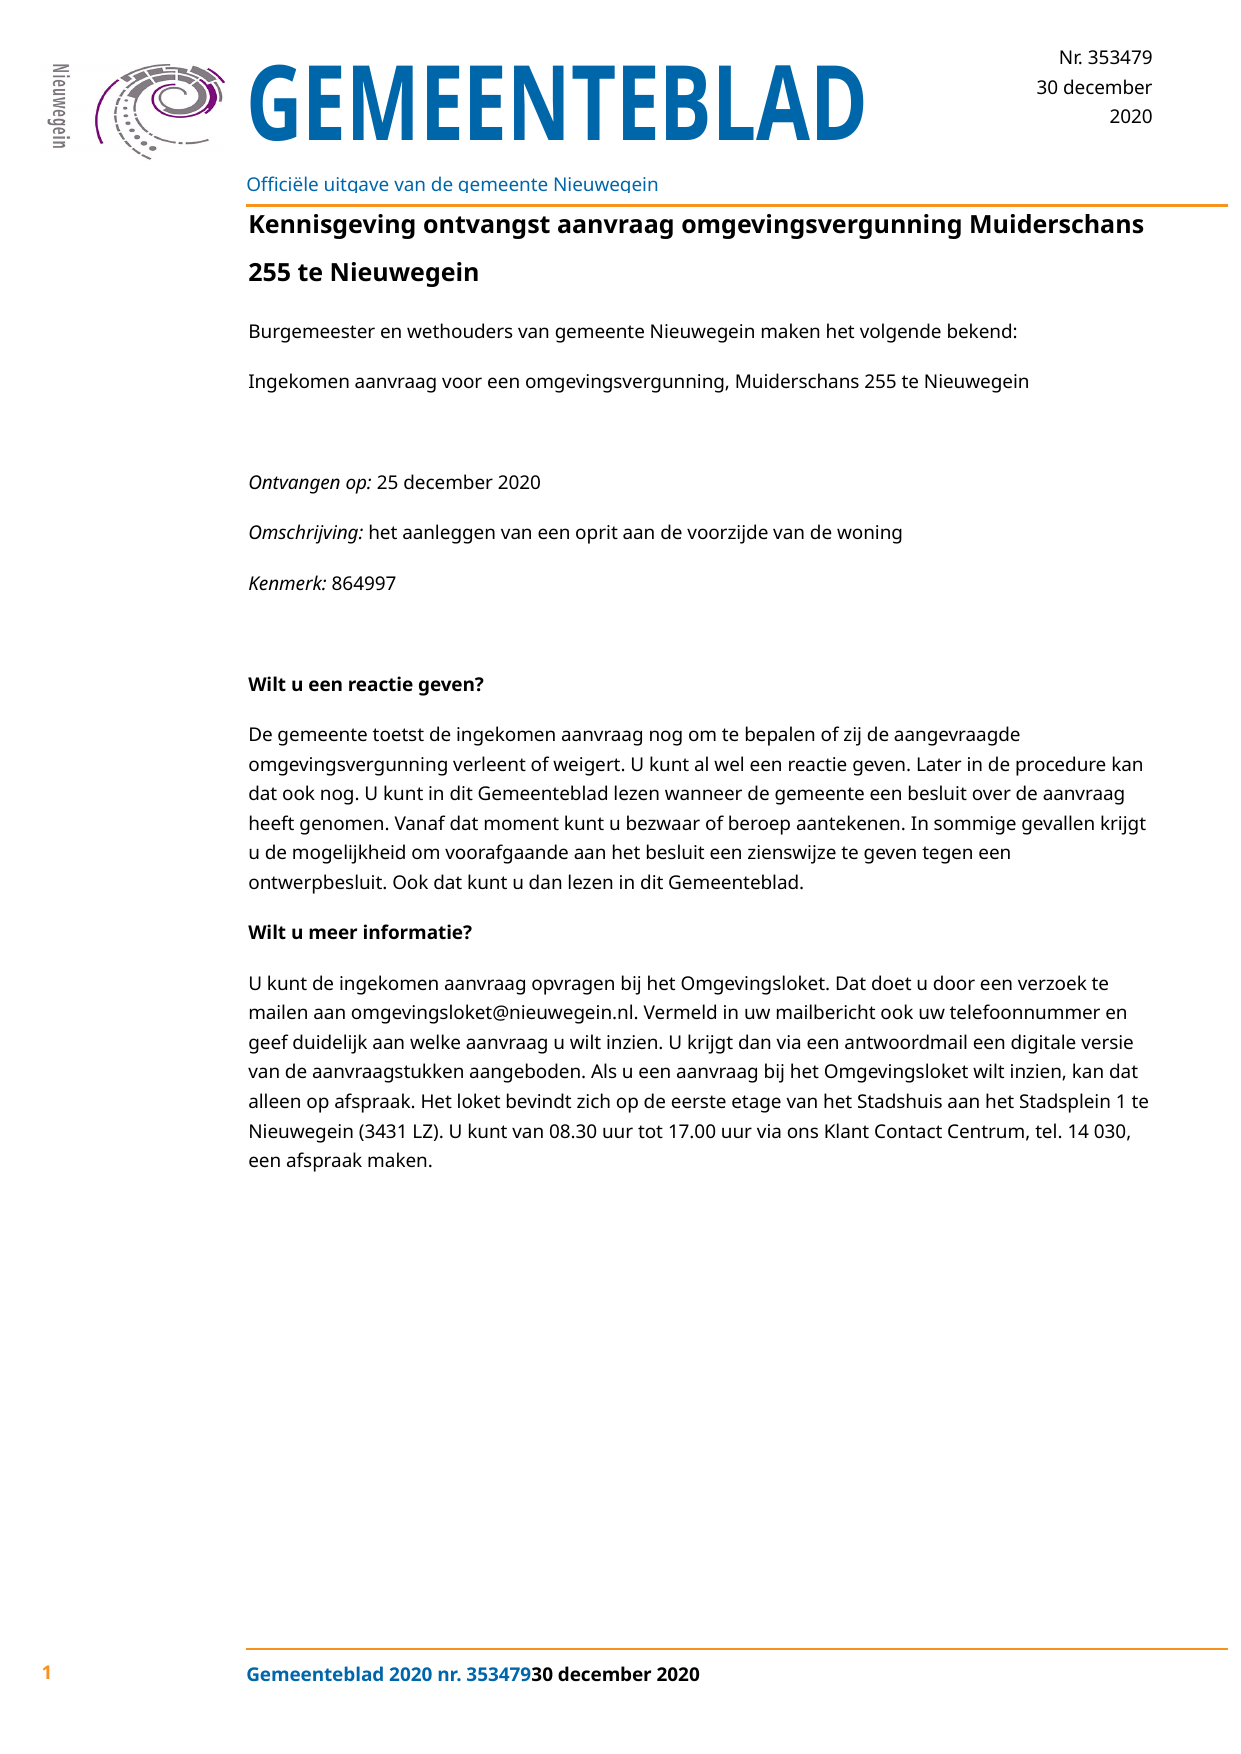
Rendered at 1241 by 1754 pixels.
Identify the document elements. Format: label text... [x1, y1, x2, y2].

text U kunt de ingekomen aanvraag opvragen bij het Omgevingsloket. Dat doet u door een verzoek te mailen aan omgevingsloket@nieuwegein.nl. Vermeld in uw mailbericht ook uw telefoonnummer en geef duidelijk aan welke aanvraag u wilt inzien. U krijgt dan via een antwoordmail een digitale versie van de aanvraagstukken aangeboden. Als u een aanvraag bij het Omgevingsloket wilt inzien, kan dat alleen op afspraak. Het loket bevindt zich op de eerste etage van het Stadshuis aan het Stadsplein 1 te Nieuwegein (3431 LZ). U kunt van 08.30 uur tot 17.00 uur via ons Klant Contact Centrum, tel. 14 030, een afspraak maken. [248, 970, 1152, 1173]
text Ingekomen aanvraag voor een omgevingsvergunning, Muiderschans 255 te Nieuwegein [248, 368, 1152, 394]
text Burgemeester en wethouders van gemeente Nieuwegein maken het volgende bekend: [248, 318, 1152, 344]
picture [41, 47, 231, 172]
text Kennisgeving ontvangst aanvraag omgevingsvergunning Muiderschans 255 te Nieuwegein [248, 207, 1152, 288]
text De gemeente toetst de ingekomen aanvraag nog om te bepalen of zij de aangevraagde omgevingsvergunning verleent of weigert. U kunt al wel een reactie geven. Later in de procedure kan dat ook nog. U kunt in dit Gemeenteblad lezen wanneer de gemeente een besluit over de aanvraag heeft genomen. Vanaf dat moment kunt u bezwaar of beroep aantekenen. In sommige gevallen krijgt u de mogelijkheid om voorafgaande aan het besluit een zienswijze te geven tegen een ontwerpbesluit. Ook dat kunt u dan lezen in dit Gemeenteblad. [248, 721, 1152, 895]
text Omschrijving: het aanleggen van een oprit aan de voorzijde van de woning [248, 519, 1152, 545]
text Kenmerk: 864997 [248, 570, 1152, 596]
text Wilt u een reactie geven? [248, 671, 1152, 697]
text Ontvangen op: 25 december 2020 [248, 469, 1152, 495]
text Wilt u meer informatie? [248, 919, 1152, 945]
